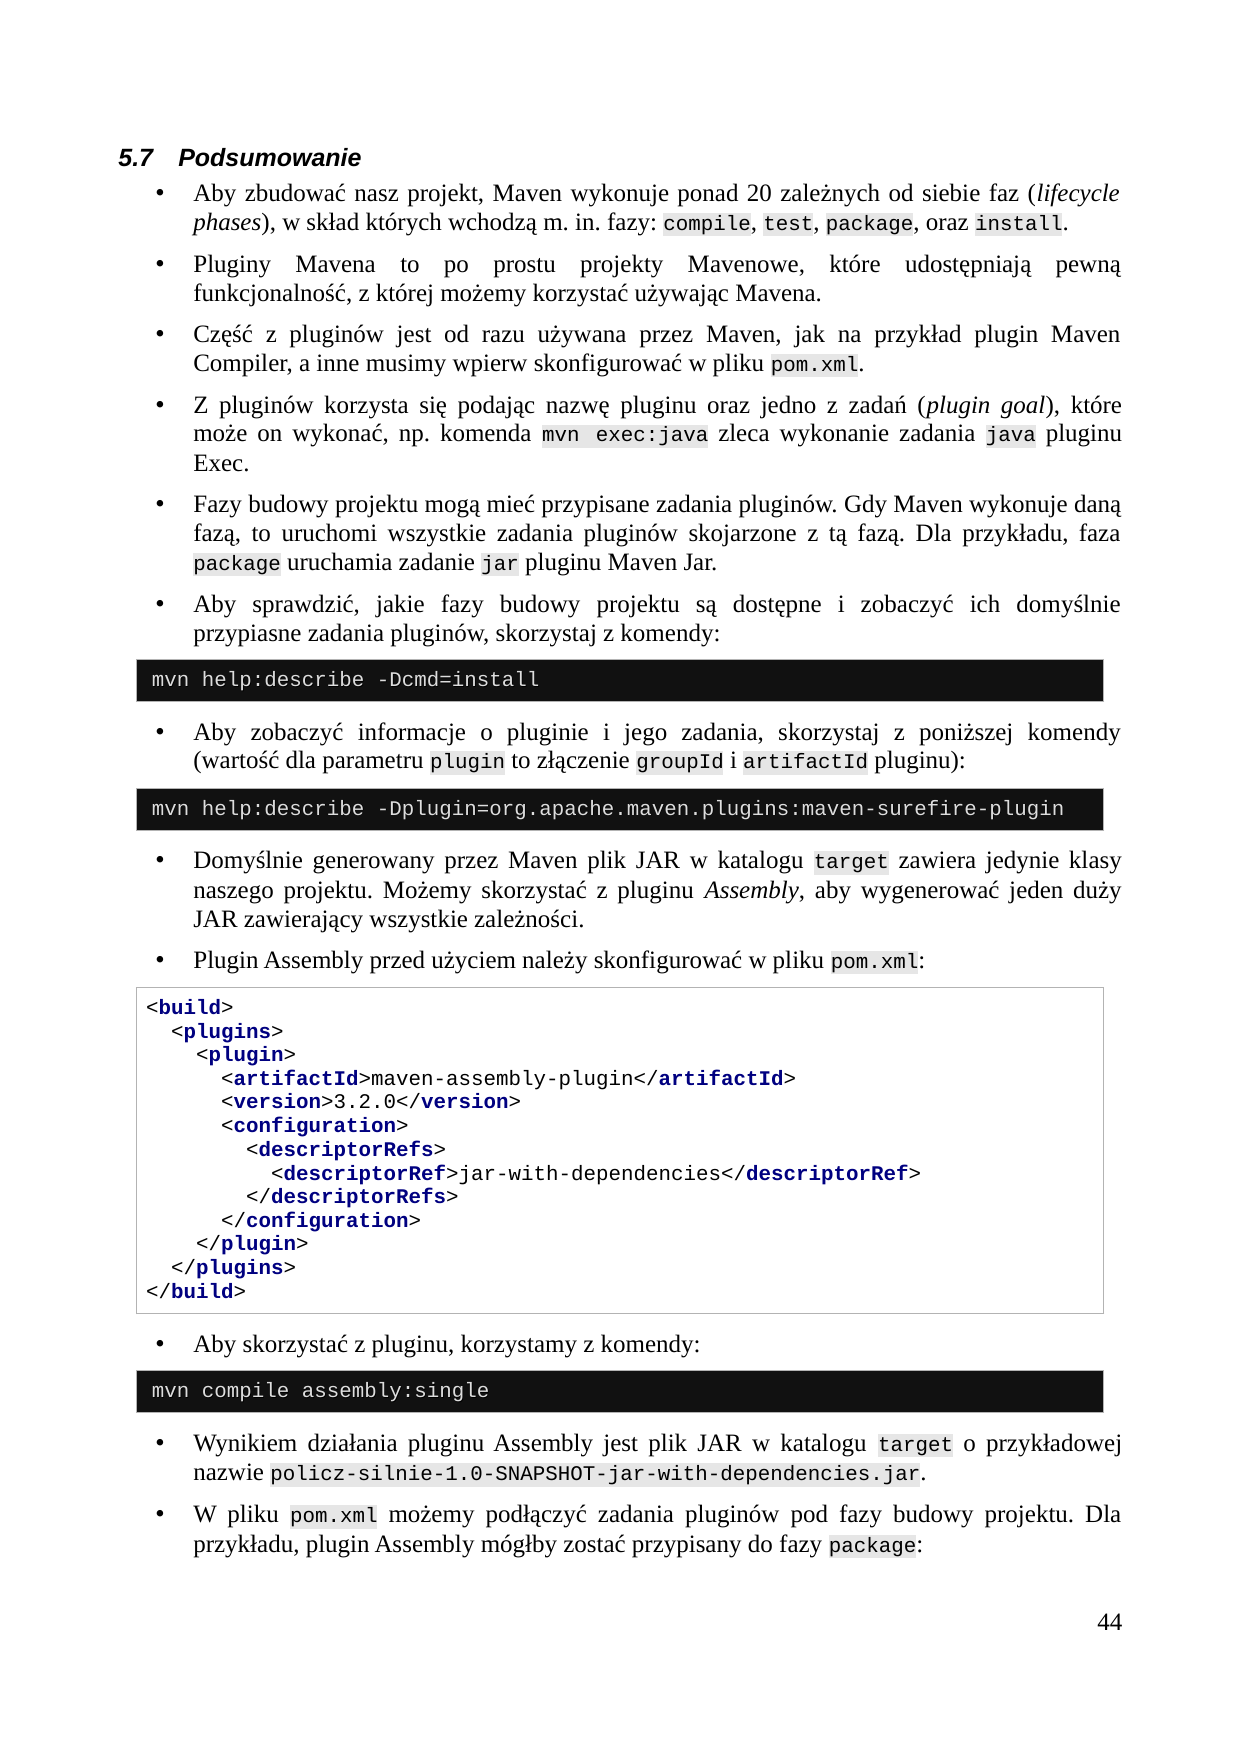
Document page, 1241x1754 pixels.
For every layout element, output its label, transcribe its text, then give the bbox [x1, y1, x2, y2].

list Aby sprawdzić, jakie fazy budowy projektu są dostępne i zobaczyć ich domyślnie przypiasne zadania pluginów, skorzystaj z komendy: [156, 589, 1122, 646]
subtitle Podsumowanie [118, 143, 1122, 172]
text </build> [137, 1271, 1103, 1313]
text </plugins> [137, 1247, 1103, 1271]
text </plugin> [137, 1223, 1103, 1247]
text <descriptorRef>jar-with-dependencies</descriptorRef> [137, 1153, 1103, 1176]
text <version>3.2.0</version> [137, 1082, 1103, 1105]
text mvn help:describe -Dcmd=install [137, 660, 1103, 701]
list Plugin Assembly przed użyciem należy skonfigurować w pliku pom.xml: [156, 945, 1122, 974]
list Wynikiem działania pluginu Assembly jest plik JAR w katalogu target o przykładowej nazwie policz-silnie-1.0-SNAPSHOT-jar-with-dependencies.jar. [156, 1428, 1122, 1487]
text <plugins> [137, 1011, 1103, 1034]
text <build> [137, 988, 1103, 1011]
text <descriptorRefs> [137, 1129, 1103, 1153]
text <configuration> [137, 1105, 1103, 1129]
text mvn compile assembly:single [137, 1371, 1103, 1412]
list Aby zbudować nasz projekt, Maven wykonuje ponad 20 zależnych od siebie faz (lifecycle phases), w skład których wchodzą m. in. fazy: compile, test, package, oraz install. [156, 178, 1122, 236]
list Część z pluginów jest od razu używana przez Maven, jak na przykład plugin Maven Compiler, a inne musimy wpierw skonfigurować w pliku pom.xml. [156, 319, 1122, 377]
list Fazy budowy projektu mogą mieć przypisane zadania pluginów. Gdy Maven wykonuje daną fazą, to uruchomi wszystkie zadania pluginów skojarzone z tą fazą. Dla przykładu, faza package uruchamia zadanie jar pluginu Maven Jar. [156, 489, 1122, 576]
text </descriptorRefs> [137, 1176, 1103, 1200]
list Domyślnie generowany przez Maven plik JAR w katalogu target zawiera jedynie klasy naszego projektu. Możemy skorzystać z pluginu Assembly, aby wygenerować jeden duży JAR zawierający wszystkie zależności. [156, 845, 1122, 932]
text <plugin> [137, 1034, 1103, 1058]
list W pliku pom.xml możemy podłączyć zadania pluginów pod fazy budowy projektu. Dla przykładu, plugin Assembly mógłby zostać przypisany do fazy package: [156, 1499, 1122, 1558]
list Aby zobaczyć informacje o pluginie i jego zadania, skorzystaj z poniższej komendy (wartość dla parametru plugin to złączenie groupId i artifactId pluginu): [156, 717, 1122, 775]
list Pluginy Mavena to po prostu projekty Mavenowe, które udostępniają pewną funkcjonalność, z której możemy korzystać używając Mavena. [156, 249, 1122, 306]
list Z pluginów korzysta się podając nazwę pluginu oraz jedno z zadań (plugin goal), które może on wykonać, np. komenda mvn exec:java zleca wykonanie zadania java pluginu Exec. [156, 390, 1122, 477]
list Aby skorzystać z pluginu, korzystamy z komendy: [156, 1329, 1122, 1357]
text </configuration> [137, 1200, 1103, 1223]
text mvn help:describe -Dplugin=org.apache.maven.plugins:maven-surefire-plugin [137, 789, 1103, 830]
text <artifactId>maven-assembly-plugin</artifactId> [137, 1058, 1103, 1082]
